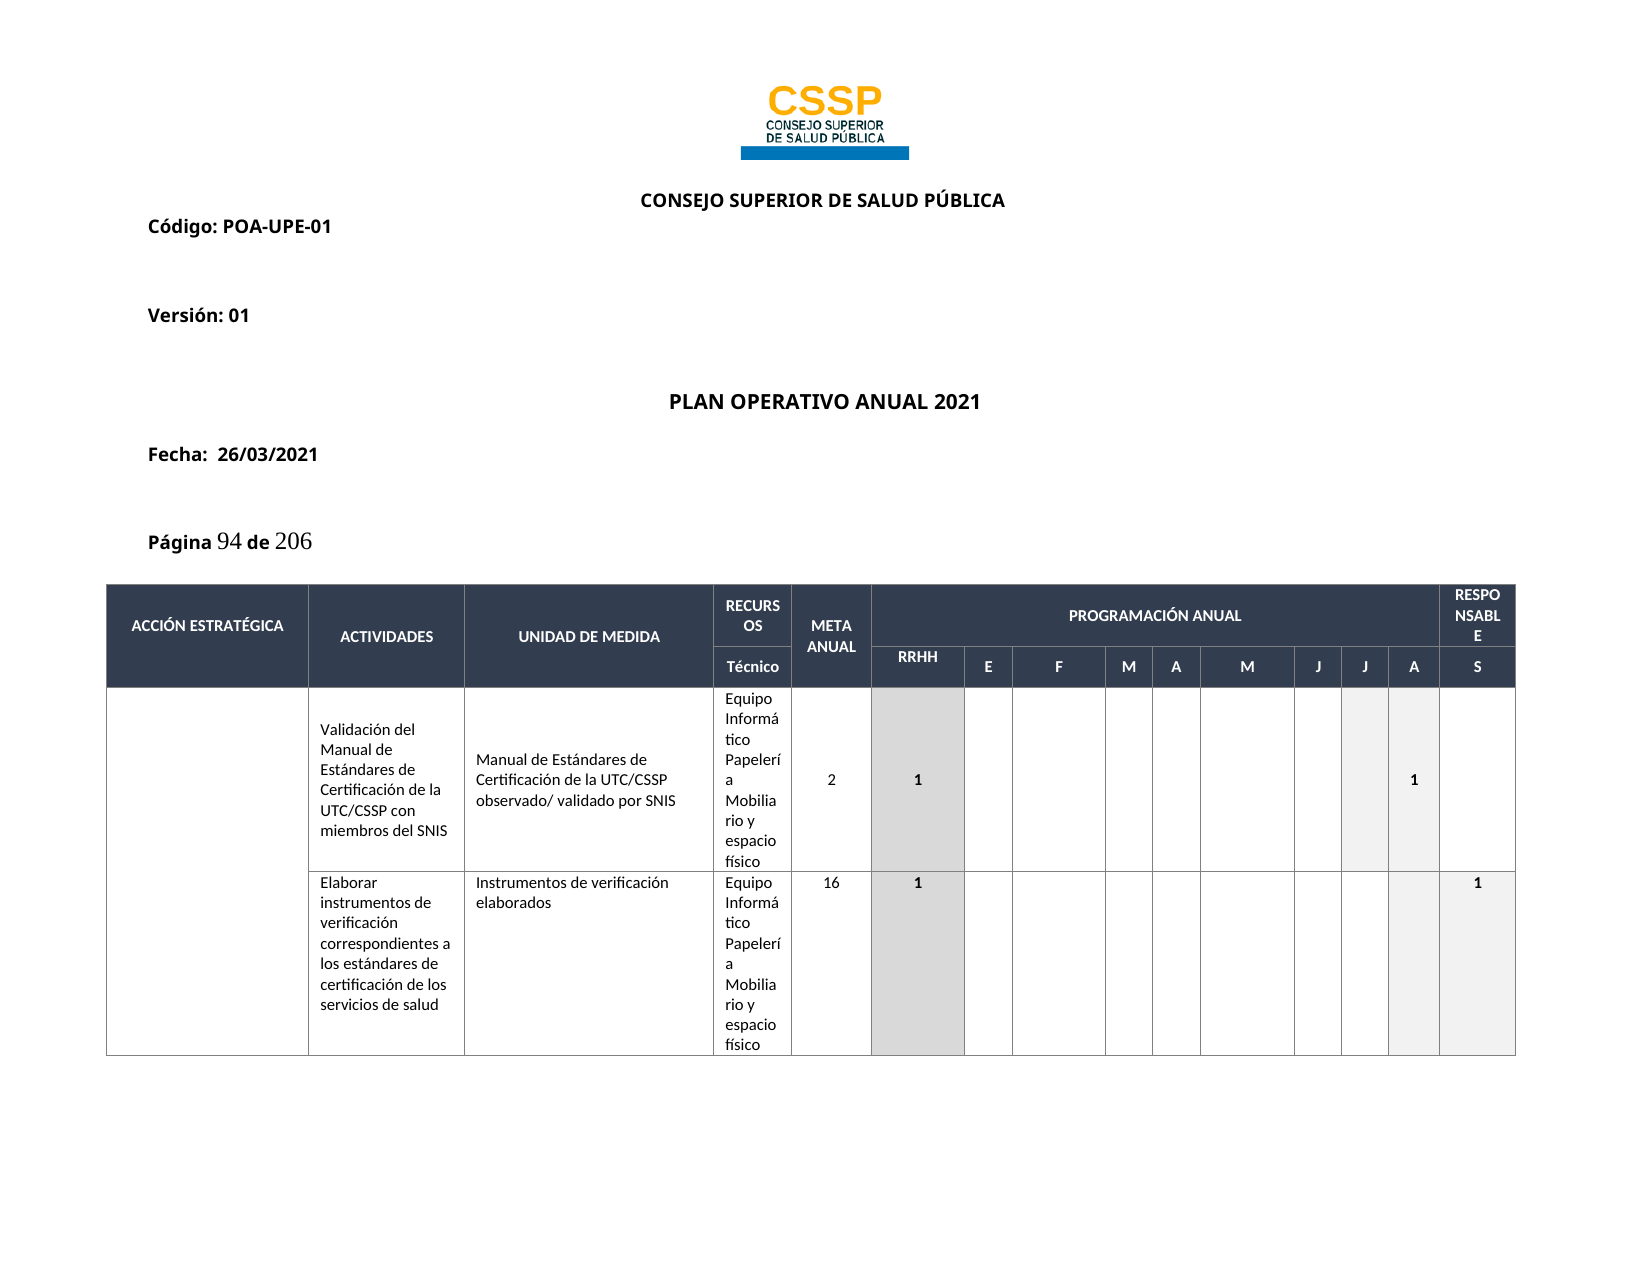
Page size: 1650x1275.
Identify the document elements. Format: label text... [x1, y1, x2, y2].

table_cell J [1295, 647, 1341, 687]
table_header ACTIVIDADES [309, 585, 464, 687]
table_cell Elaborar instrumentos de verificación correspondientes a los estándares de certificación de los servicios de salud [309, 872, 464, 1055]
table_cell A [1389, 647, 1439, 687]
table_cell [1295, 688, 1341, 871]
table_header META ANUAL [792, 585, 871, 687]
table_cell [107, 688, 308, 1055]
table_cell F [1013, 647, 1105, 687]
picture [740, 73, 910, 160]
table_cell [1201, 872, 1294, 1055]
table_header RECURSOS [714, 585, 791, 646]
table_header UNIDAD DE MEDIDA [465, 585, 713, 687]
table_cell [1342, 872, 1388, 1055]
table_cell 1 [872, 872, 964, 1055]
table_cell M [1201, 647, 1294, 687]
table_cell Manual de Estándares de Certificación de la UTC/CSSP observado/ validado por SNIS [465, 688, 713, 871]
table_cell [1295, 872, 1341, 1055]
table_cell M [1106, 647, 1152, 687]
table_cell Técnico [714, 647, 791, 687]
table_cell 2 [792, 688, 871, 871]
table_cell [1106, 688, 1152, 871]
table_cell E [965, 647, 1012, 687]
table_cell [965, 688, 1012, 871]
table_cell [1201, 688, 1294, 871]
table_cell [1389, 872, 1439, 1055]
table_cell 1 [1440, 872, 1515, 1055]
table_cell [1153, 872, 1200, 1055]
table_cell RRHH [872, 647, 964, 687]
table_header PROGRAMACIÓN ANUAL [872, 585, 1439, 646]
table_cell A [1153, 647, 1200, 687]
table_cell [1106, 872, 1152, 1055]
table_header ACCIÓN ESTRATÉGICA [107, 585, 308, 687]
table_cell Equipo Informático Papelería Mobiliario y espacio físico [714, 688, 791, 871]
table_cell [1440, 688, 1515, 871]
table_cell 1 [1389, 688, 1439, 871]
table_cell [1013, 872, 1105, 1055]
table_cell 1 [872, 688, 964, 871]
table_cell 16 [792, 872, 871, 1055]
table_cell Validación del Manual de Estándares de Certificación de la UTC/CSSP con miembros del SNIS [309, 688, 464, 871]
table_cell Instrumentos de verificación elaborados [465, 872, 713, 1055]
table_cell [1342, 688, 1388, 871]
table_cell [965, 872, 1012, 1055]
table_cell Equipo Informático Papelería Mobiliario y espacio físico [714, 872, 791, 1055]
table_cell [1013, 688, 1105, 871]
table_header RESPONSABLE [1440, 585, 1515, 646]
table_cell [1153, 688, 1200, 871]
table_cell J [1342, 647, 1388, 687]
table_cell S [1440, 647, 1515, 687]
